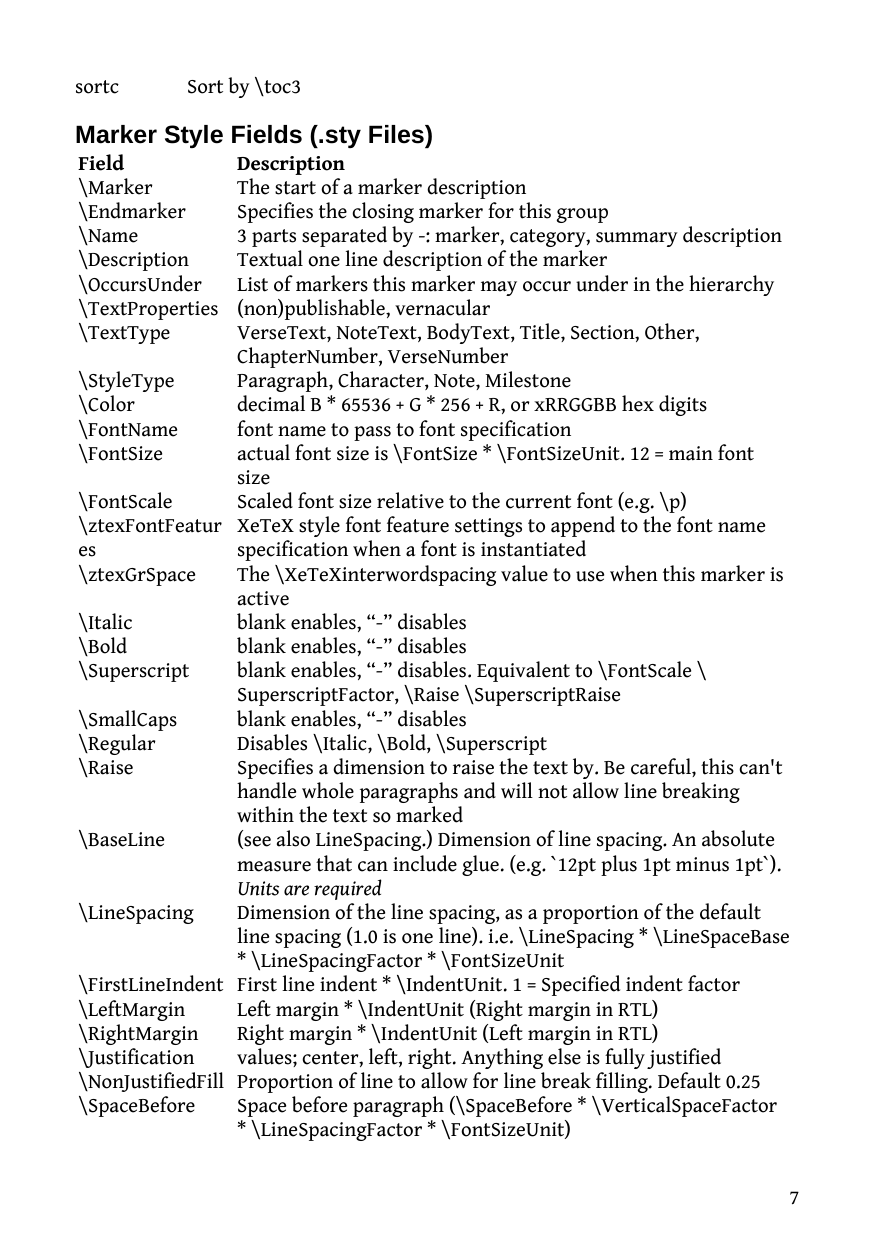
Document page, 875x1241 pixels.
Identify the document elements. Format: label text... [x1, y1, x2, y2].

table_header Description [234, 152, 794, 176]
table_cell \Superscript [75, 660, 234, 708]
table_cell \OccursUnder [75, 273, 234, 297]
table_cell Paragraph, Character, Note, Milestone [234, 370, 794, 394]
table_cell Sort by \toc3 [187, 75, 799, 99]
table_cell \Name [75, 225, 234, 249]
table_cell \TextType [75, 321, 234, 369]
table_cell \Italic [75, 611, 234, 635]
table_cell \Justification [75, 1046, 234, 1070]
table_cell 3 parts separated by -: marker, category, summary description [234, 225, 794, 249]
table_cell \⁠NonJustifiedFill [75, 1070, 234, 1094]
table_cell font name to pass to font specification [234, 418, 794, 442]
table_cell The \XeTeXinterwordspacing value to use when this marker is active [234, 563, 794, 611]
table_cell \⁠ztexFontFeatures [75, 515, 234, 563]
table_cell sortc [75, 75, 187, 99]
table_cell \SmallCaps [75, 708, 234, 732]
table_cell \RightMargin [75, 1022, 234, 1046]
table_cell \StyleType [75, 370, 234, 394]
table_cell blank enables, “-” disables [234, 611, 794, 635]
table_cell List of markers this marker may occur under in the hierarchy [234, 273, 794, 297]
table_cell blank enables, “-” disables. Equivalent to \FontScale \SuperscriptFactor, \Raise \SuperscriptRaise [234, 660, 794, 708]
table_cell Proportion of line to allow for line break filling. Default 0.25 [234, 1070, 794, 1094]
table_cell Dimension of the line spacing, as a proportion of the default line spacing (1.0 is one line). i.e. \LineSpacing * \LineSpaceBase * \LineSpacingFactor * \FontSizeUnit [234, 901, 794, 974]
table_cell Right margin * \IndentUnit (Left margin in RTL) [234, 1022, 794, 1046]
subtitle Marker Style Fields (.sty Files) [75, 120, 799, 149]
table_cell Specifies the closing marker for this group [234, 200, 794, 224]
table_cell Space before paragraph (\SpaceBefore * \VerticalSpaceFactor * \LineSpacingFactor * \FontSizeUnit) [234, 1095, 794, 1143]
table_cell VerseText, NoteText, BodyText, Title, Section, Other, ChapterNumber, VerseNumber [234, 321, 794, 369]
table_header Field [75, 152, 234, 176]
table_cell blank enables, “-” disables [234, 635, 794, 659]
table_cell decimal B * 65536 + G * 256 + R, or xRRGGBB hex digits [234, 394, 794, 418]
table_cell \SpaceBefore [75, 1095, 234, 1143]
table_cell \Bold [75, 635, 234, 659]
table_cell \BaseLine [75, 829, 234, 901]
table_cell \Endmarker [75, 200, 234, 224]
table_cell Textual one line description of the marker [234, 249, 794, 273]
table_cell First line indent * \IndentUnit. 1 = Specified indent factor [234, 974, 794, 998]
table_cell \Raise [75, 756, 234, 829]
table_cell \FontSize [75, 442, 234, 490]
table_cell \⁠FirstLineIndent [75, 974, 234, 998]
table_cell Disables \Italic, \Bold, \Superscript [234, 732, 794, 756]
table_cell \Color [75, 394, 234, 418]
table_cell actual font size is \FontSize * \FontSizeUnit. 12 = main font size [234, 442, 794, 490]
table_cell \FontName [75, 418, 234, 442]
table_cell Left margin * \IndentUnit (Right margin in RTL) [234, 998, 794, 1022]
table_cell Specifies a dimension to raise the text by. Be careful, this can't handle whole paragraphs and will not allow line breaking within the text so marked [234, 756, 794, 829]
table_cell \TextProperties [75, 297, 234, 321]
table_cell \FontScale [75, 490, 234, 514]
table_cell blank enables, “-” disables [234, 708, 794, 732]
table_cell (non)publishable, vernacular [234, 297, 794, 321]
table_cell XeTeX style font feature settings to append to the font name specification when a font is instantiated [234, 515, 794, 563]
table_cell \ztexGrSpace [75, 563, 234, 611]
table_cell values; center, left, right. Anything else is fully justified [234, 1046, 794, 1070]
table_cell \Regular [75, 732, 234, 756]
table_cell \LeftMargin [75, 998, 234, 1022]
table_cell Scaled font size relative to the current font (e.g. \p) [234, 490, 794, 514]
table_cell (see also LineSpacing.) Dimension of line spacing. An absolute measure that can include glue. (e.g. `12pt plus 1pt minus 1pt`). Units are required [234, 829, 794, 901]
table_cell \LineSpacing [75, 901, 234, 974]
table_cell \Description [75, 249, 234, 273]
table_cell \Marker [75, 176, 234, 200]
table_cell The start of a marker description [234, 176, 794, 200]
